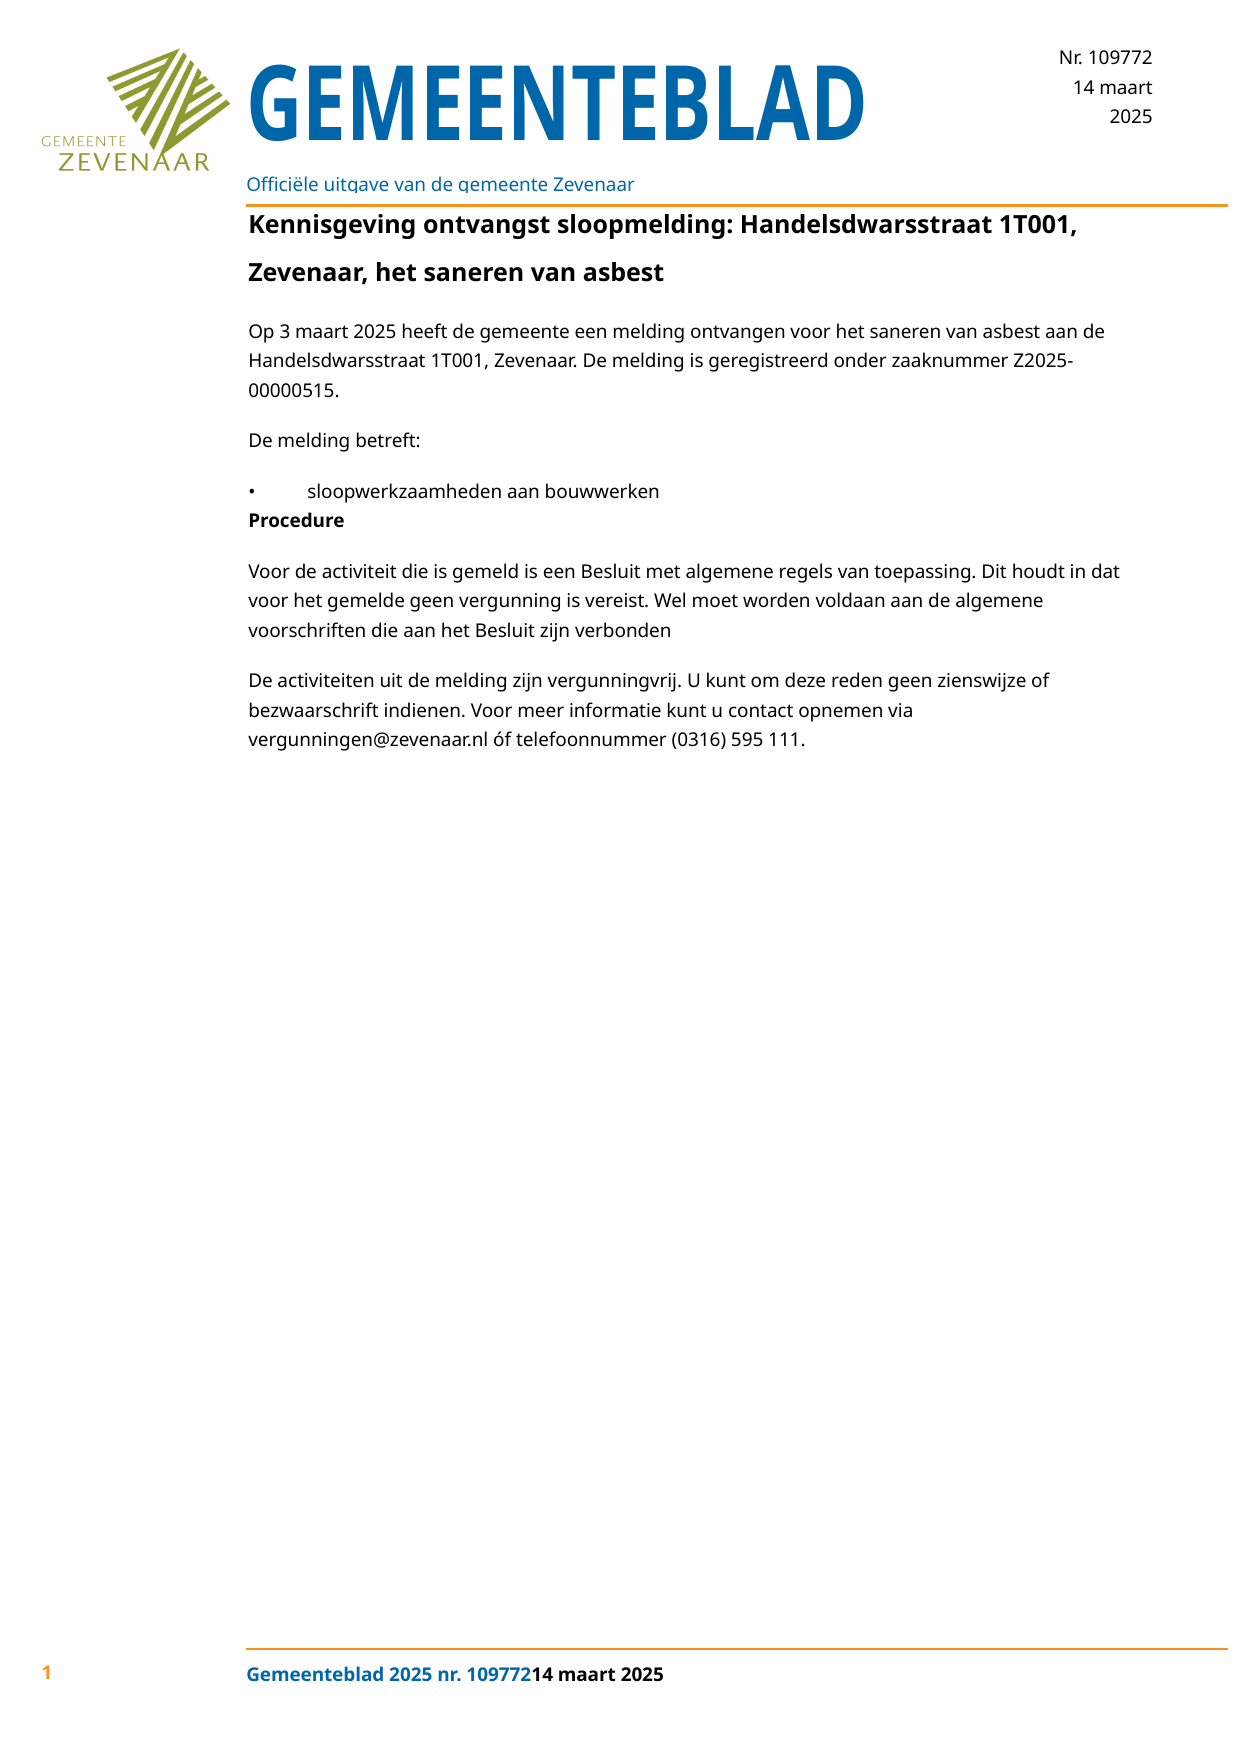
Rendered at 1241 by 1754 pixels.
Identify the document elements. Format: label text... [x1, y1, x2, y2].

text Voor de activiteit die is gemeld is een Besluit met algemene regels van toepassing. Dit houdt in dat voor het gemelde geen vergunning is vereist. Wel moet worden voldaan aan de algemene voorschriften die aan het Besluit zijn verbonden [248, 558, 1152, 643]
list sloopwerkzaamheden aan bouwwerken [248, 478, 1152, 504]
text Op 3 maart 2025 heeft de gemeente een melding ontvangen voor het saneren van asbest aan de Handelsdwarsstraat 1T001, Zevenaar. De melding is geregistreerd onder zaaknummer Z2025-00000515. [248, 318, 1152, 403]
text De activiteiten uit de melding zijn vergunningvrij. U kunt om deze reden geen zienswijze of bezwaarschrift indienen. Voor meer informatie kunt u contact opnemen via vergunningen@zevenaar.nl óf telefoonnummer (0316) 595 111. [248, 667, 1152, 752]
text Kennisgeving ontvangst sloopmelding: Handelsdwarsstraat 1T001, Zevenaar, het saneren van asbest [248, 207, 1152, 288]
text Procedure [248, 507, 1152, 533]
text De melding betreft: [248, 427, 1152, 453]
picture [41, 47, 231, 172]
